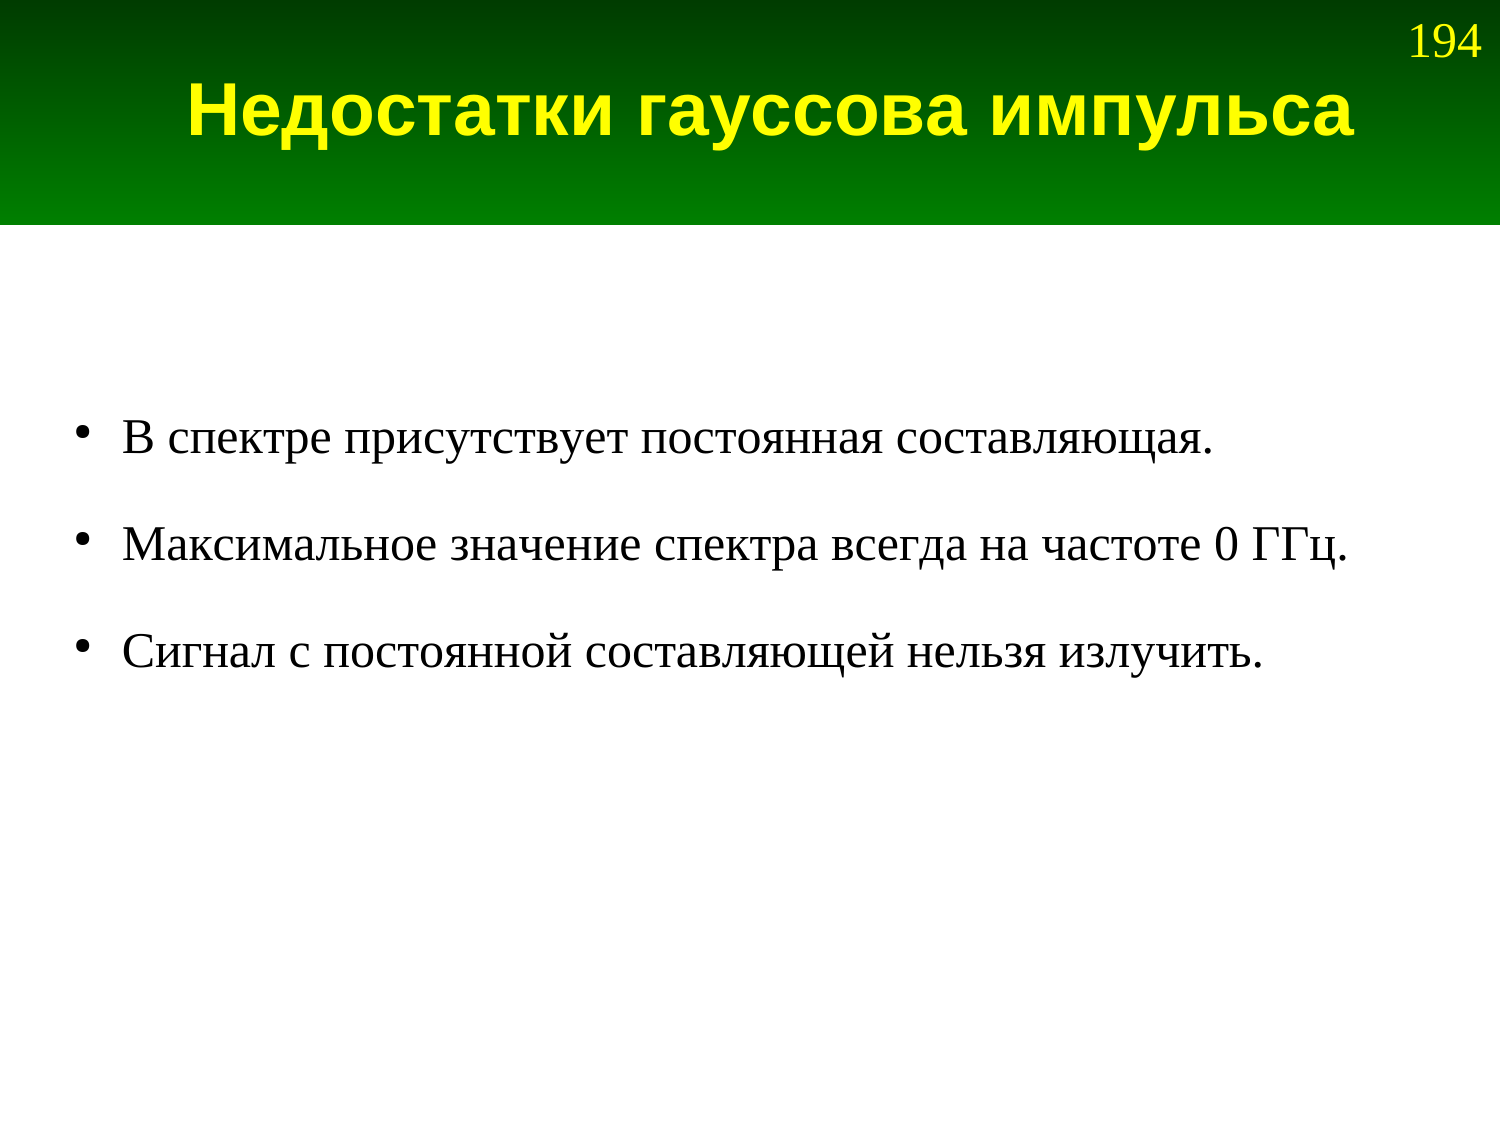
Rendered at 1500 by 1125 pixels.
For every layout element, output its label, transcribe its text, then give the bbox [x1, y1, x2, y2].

title Недостатки гауссова импульса [100, 7, 1441, 204]
text_box В спектре присутствует постоянная составляющая. Максимальное значение спектра всегда на частоте 0 ГГц. Сигнал с постоянной составляющей нельзя излучить. [59, 395, 1406, 709]
